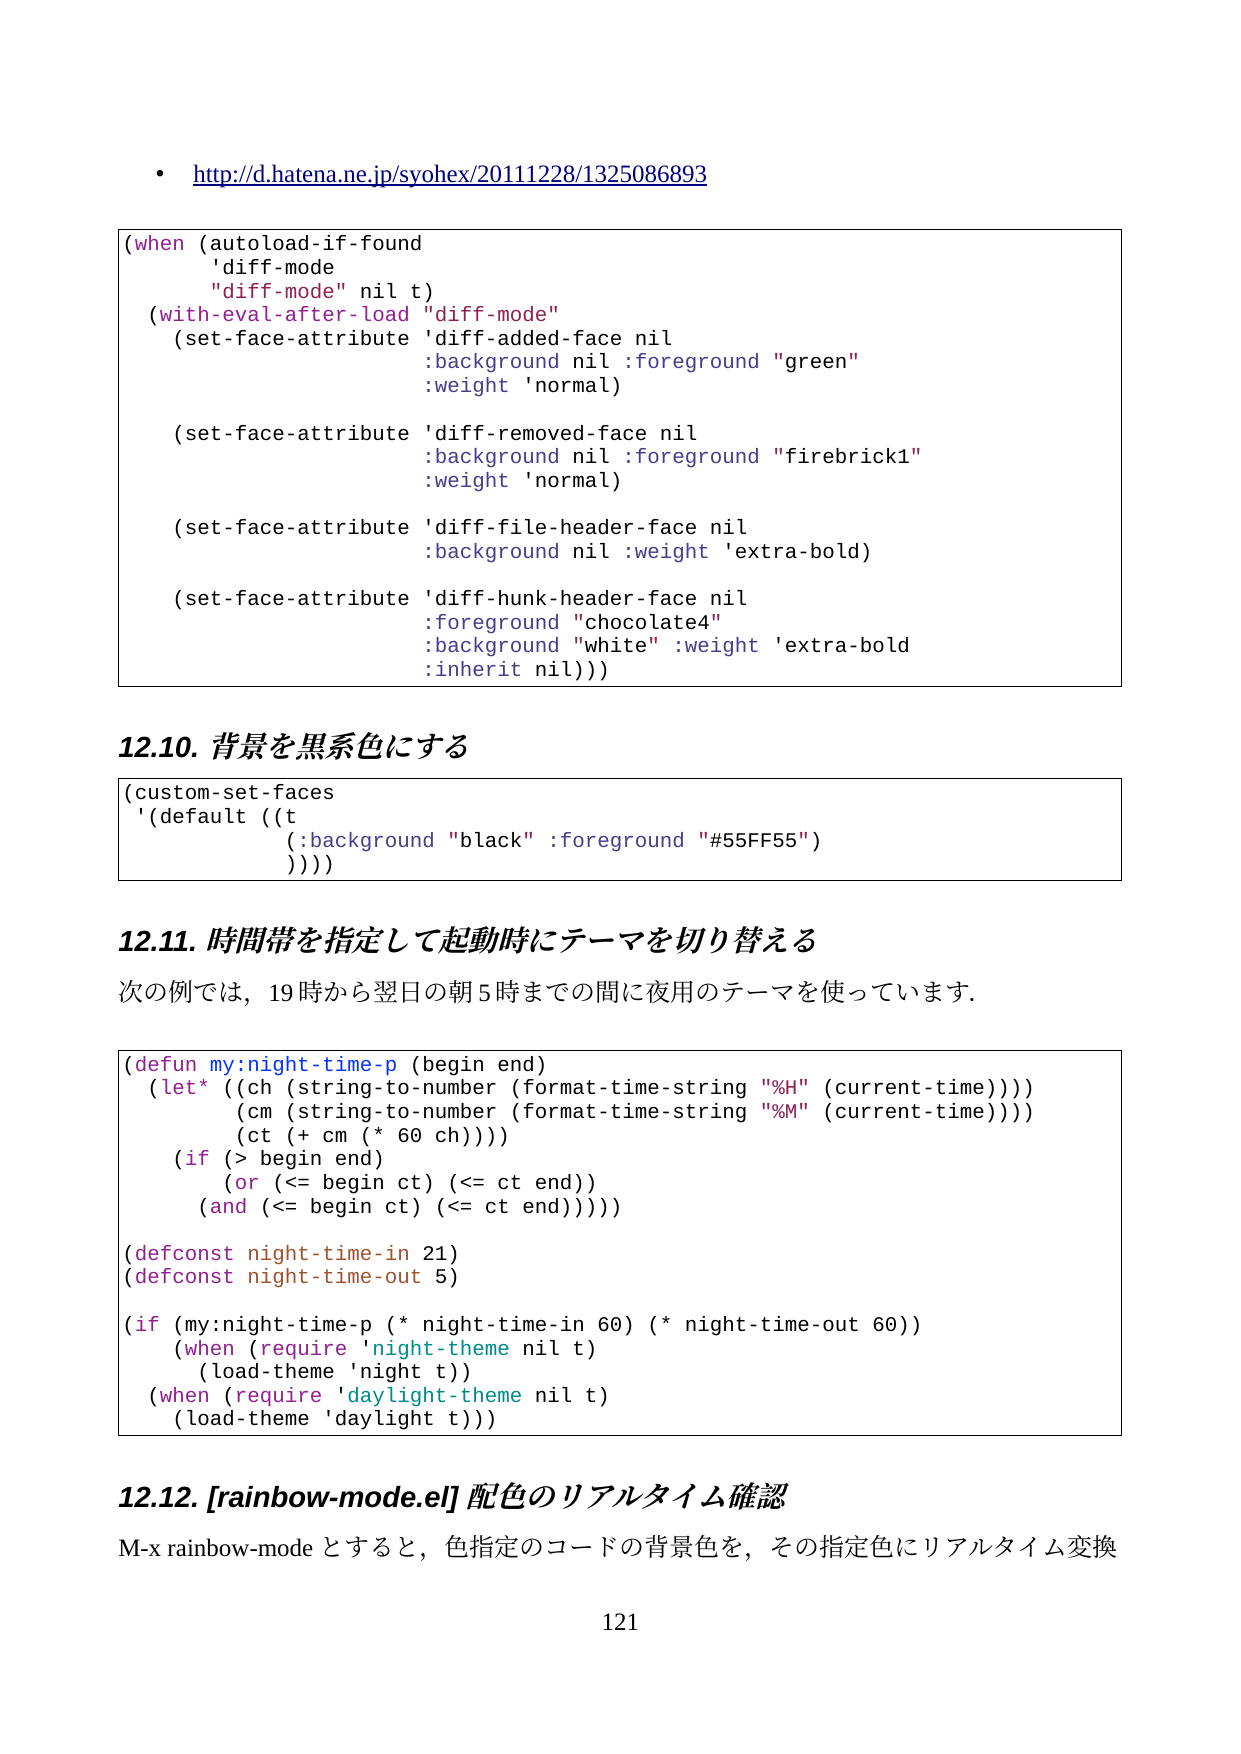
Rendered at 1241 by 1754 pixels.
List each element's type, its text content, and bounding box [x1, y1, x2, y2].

text (if (> begin end) [119, 1144, 1121, 1168]
text :weight 'normal) [119, 466, 1121, 489]
text 'diff-mode [119, 253, 1121, 277]
subtitle 時間帯を指定して起動時にテーマを切り替える [118, 918, 1122, 960]
list http://d.hatena.ne.jp/syohex/20111228/1325086893 [156, 159, 1122, 217]
text :background nil :foreground "firebrick1" [119, 442, 1121, 466]
text :foreground "chocolate4" [119, 608, 1121, 631]
text (cm (string-to-number (format-time-string "%M" (current-time)))) [119, 1097, 1121, 1121]
text (defconst night-time-in 21) [119, 1239, 1121, 1263]
text (defconst night-time-out 5) [119, 1263, 1121, 1286]
text (load-theme 'night t)) [119, 1357, 1121, 1381]
subtitle 背景を黒系色にする [118, 724, 1122, 766]
text )))) [119, 849, 1121, 880]
text (set-face-attribute 'diff-file-header-face nil [119, 513, 1121, 537]
text :background "white" :weight 'extra-bold [119, 631, 1121, 655]
text (with-eval-after-load "diff-mode" [119, 300, 1121, 324]
text (or (<= begin ct) (<= ct end)) [119, 1168, 1121, 1192]
text (set-face-attribute 'diff-hunk-header-face nil [119, 584, 1121, 608]
text (defun my:night-time-p (begin end) [119, 1051, 1121, 1073]
text (:background "black" :foreground "#55FF55") [119, 826, 1121, 849]
text (ct (+ cm (* 60 ch)))) [119, 1121, 1121, 1144]
text (when (require 'night-theme nil t) [119, 1333, 1121, 1357]
text (load-theme 'daylight t))) [119, 1404, 1121, 1435]
text (set-face-attribute 'diff-removed-face nil [119, 418, 1121, 442]
text (let* ((ch (string-to-number (format-time-string "%H" (current-time)))) [119, 1073, 1121, 1097]
text (if (my:night-time-p (* night-time-in 60) (* night-time-out 60)) [119, 1310, 1121, 1333]
text M-x rainbow-mode とすると，色指定のコードの背景色を，その指定色にリアルタイム変換 [118, 1528, 1122, 1564]
text :weight 'normal) [119, 371, 1121, 395]
text (when (require 'daylight-theme nil t) [119, 1381, 1121, 1404]
text (when (autoload-if-found [119, 230, 1121, 253]
text '(default ((t [119, 802, 1121, 826]
subtitle [rainbow-mode.el] 配色のリアルタイム確認 [118, 1473, 1122, 1515]
text :inherit nil))) [119, 655, 1121, 686]
text "diff-mode" nil t) [119, 277, 1121, 300]
text :background nil :foreground "green" [119, 348, 1121, 371]
text :background nil :weight 'extra-bold) [119, 537, 1121, 560]
text (set-face-attribute 'diff-added-face nil [119, 324, 1121, 348]
text (and (<= begin ct) (<= ct end))))) [119, 1192, 1121, 1215]
text (custom-set-faces [119, 779, 1121, 802]
text 次の例では，19時から翌日の朝5時までの間に夜用のテーマを使っています． [118, 973, 1122, 1037]
text [118, 118, 1122, 147]
